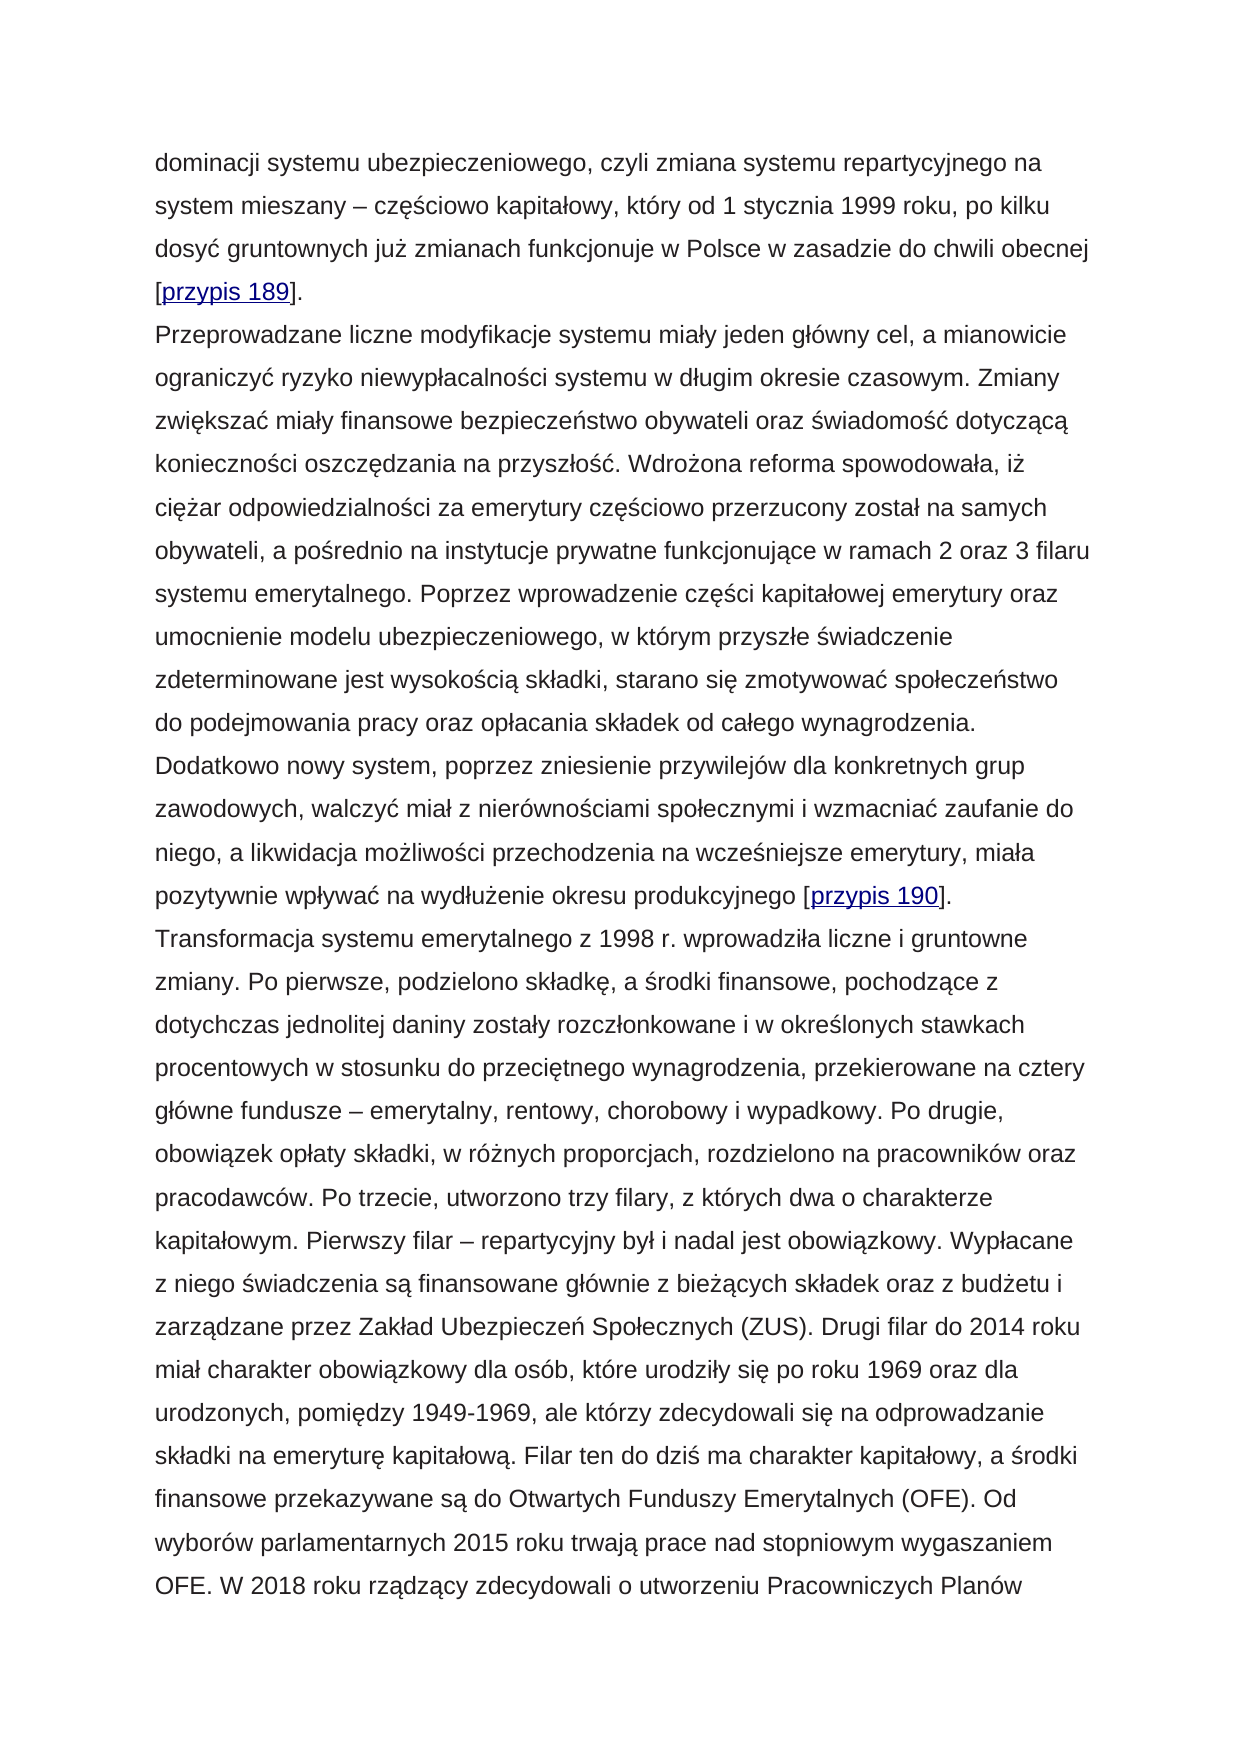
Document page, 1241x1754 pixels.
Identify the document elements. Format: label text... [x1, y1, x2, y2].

text dominacji systemu ubezpieczeniowego, czyli zmiana systemu repartycyjnego na system mieszany – częściowo kapitałowy, który od 1 stycznia 1999 roku, po kilku dosyć gruntownych już zmianach funkcjonuje w Polsce w zasadzie do chwili obecnej [przypis 189]. [154, 148, 1093, 306]
text Przeprowadzane liczne modyfikacje systemu miały jeden główny cel, a mianowicie ograniczyć ryzyko niewypłacalności systemu w długim okresie czasowym. Zmiany zwiększać miały finansowe bezpieczeństwo obywateli oraz świadomość dotyczącą konieczności oszczędzania na przyszłość. Wdrożona reforma spowodowała, iż ciężar odpowiedzialności za emerytury częściowo przerzucony został na samych obywateli, a pośrednio na instytucje prywatne funkcjonujące w ramach 2 oraz 3 filaru systemu emerytalnego. Poprzez wprowadzenie części kapitałowej emerytury oraz umocnienie modelu ubezpieczeniowego, w którym przyszłe świadczenie zdeterminowane jest wysokością składki, starano się zmotywować społeczeństwo do podejmowania pracy oraz opłacania składek od całego wynagrodzenia. Dodatkowo nowy system, poprzez zniesienie przywilejów dla konkretnych grup zawodowych, walczyć miał z nierównościami społecznymi i wzmacniać zaufanie do niego, a likwidacja możliwości przechodzenia na wcześniejsze emerytury, miała pozytywnie wpływać na wydłużenie okresu produkcyjnego [przypis 190]. [154, 320, 1093, 909]
text Transformacja systemu emerytalnego z 1998 r. wprowadziła liczne i gruntowne zmiany. Po pierwsze, podzielono składkę, a środki finansowe, pochodzące z dotychczas jednolitej daniny zostały rozczłonkowane i w określonych stawkach procentowych w stosunku do przeciętnego wynagrodzenia, przekierowane na cztery główne fundusze – emerytalny, rentowy, chorobowy i wypadkowy. Po drugie, obowiązek opłaty składki, w różnych proporcjach, rozdzielono na pracowników oraz pracodawców. Po trzecie, utworzono trzy filary, z których dwa o charakterze kapitałowym. Pierwszy filar – repartycyjny był i nadal jest obowiązkowy. Wypłacane z niego świadczenia są finansowane głównie z bieżących składek oraz z budżetu i zarządzane przez Zakład Ubezpieczeń Społecznych (ZUS). Drugi filar do 2014 roku miał charakter obowiązkowy dla osób, które urodziły się po roku 1969 oraz dla urodzonych, pomiędzy 1949-1969, ale którzy zdecydowali się na odprowadzanie składki na emeryturę kapitałową. Filar ten do dziś ma charakter kapitałowy, a środki finansowe przekazywane są do Otwartych Funduszy Emerytalnych (OFE). Od wyborów parlamentarnych 2015 roku trwają prace nad stopniowym wygaszaniem OFE. W 2018 roku rządzący zdecydowali o utworzeniu Pracowniczych Planów [154, 924, 1093, 1599]
